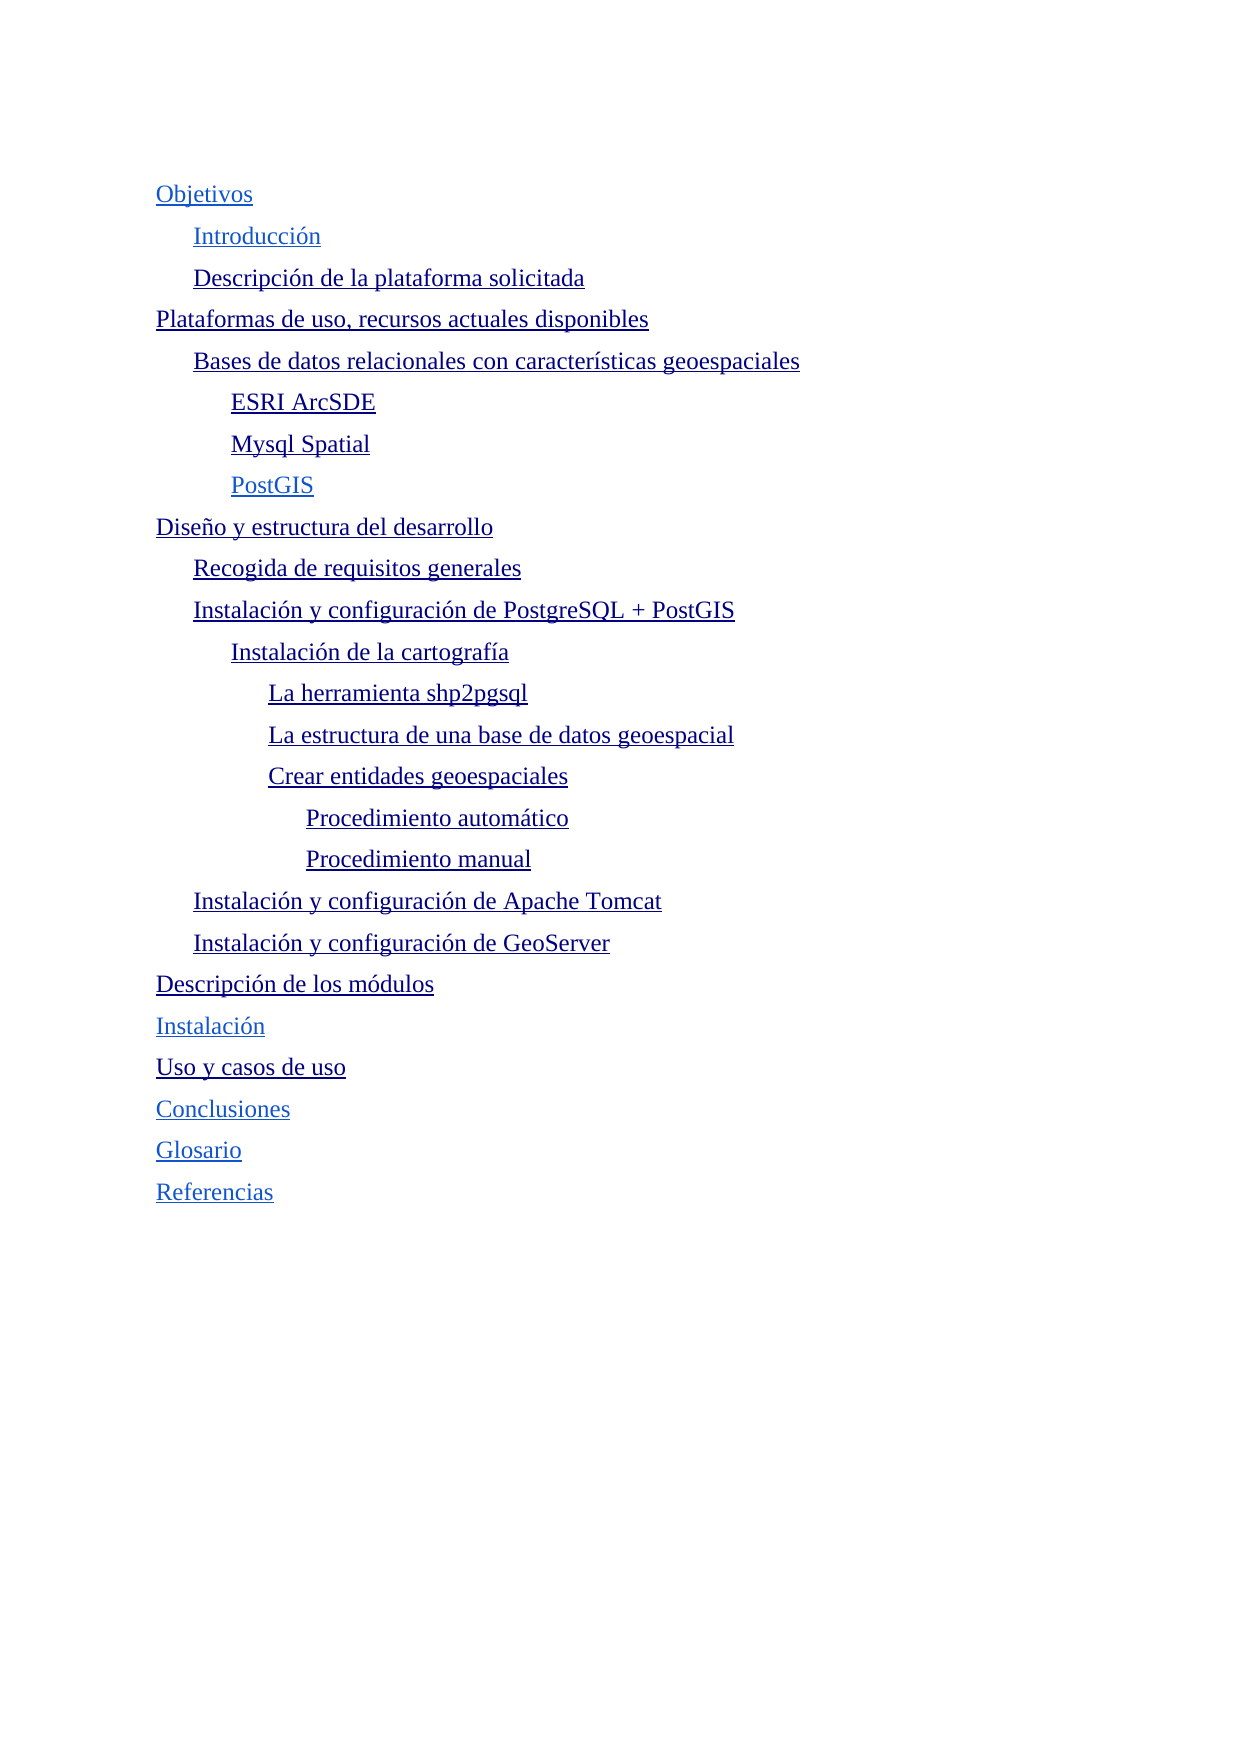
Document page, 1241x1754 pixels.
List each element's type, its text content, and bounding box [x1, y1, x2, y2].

text Instalación y configuración de PostgreSQL + PostGIS [193, 596, 1122, 624]
text Bases de datos relacionales con características geoespaciales [193, 347, 1122, 374]
text Instalación [156, 1012, 1122, 1039]
text PostGIS [231, 471, 1122, 499]
text La herramienta shp2pgsql [268, 679, 1122, 707]
text Descripción de los módulos [156, 970, 1122, 998]
text Diseño y estructura del desarrollo [156, 513, 1122, 541]
text ESRI ArcSDE [231, 388, 1122, 416]
text Instalación de la cartografía [231, 638, 1122, 665]
text Plataformas de uso, recursos actuales disponibles [156, 305, 1122, 333]
text Instalación y configuración de Apache Tomcat [193, 887, 1122, 915]
text La estructura de una base de datos geoespacial [268, 721, 1122, 748]
text Procedimiento manual [306, 846, 1122, 873]
text Instalación y configuración de GeoServer [193, 929, 1122, 956]
text Uso y casos de uso [156, 1053, 1122, 1081]
text Referencias [156, 1178, 1122, 1206]
text Recogida de requisitos generales [193, 554, 1122, 582]
text Glosario [156, 1136, 1122, 1164]
text Procedimiento automático [306, 804, 1122, 832]
text Crear entidades geoespaciales [268, 762, 1122, 790]
text Conclusiones [156, 1095, 1122, 1123]
text Descripción de la plataforma solicitada [193, 264, 1122, 291]
text Introducción [193, 222, 1122, 250]
text Mysql Spatial [231, 430, 1122, 458]
text Objetivos [156, 181, 1122, 208]
